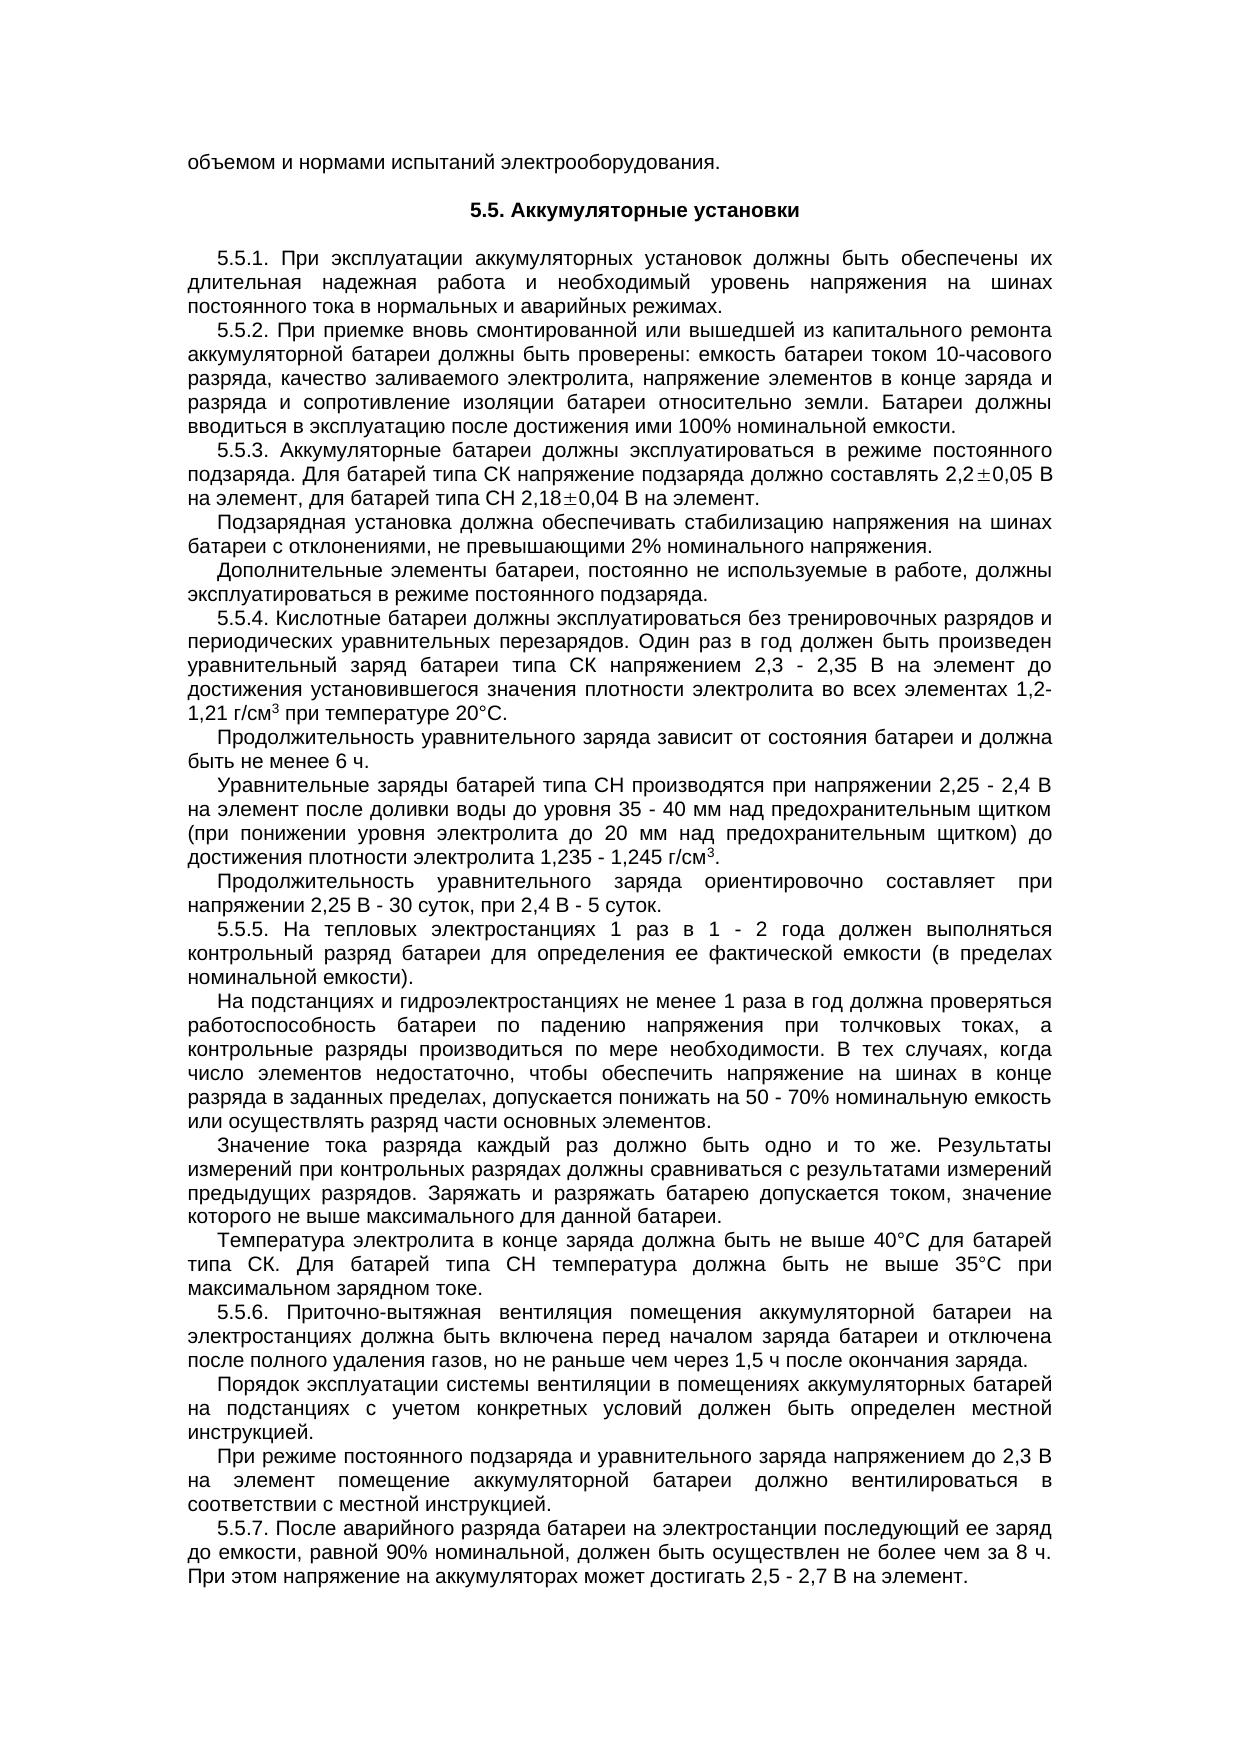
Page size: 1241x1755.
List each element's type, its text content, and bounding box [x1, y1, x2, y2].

text 5.5.4. Кислотные батареи должны эксплуатироваться без тренировочных разрядов и периодических уравнительных перезарядов. Один раз в год должен быть произведен уравнительный заряд батареи типа СК напряжением 2,3 - 2,35 В на элемент до достижения установившегося значения плотности электролита во всех элементах 1,2-1,21 г/см3 при температуре 20°С. [187, 605, 1053, 725]
text Температура электролита в конце заряда должна быть не выше 40°С для батарей типа СК. Для батарей типа СН температура должна быть не выше 35°С при максимальном зарядном токе. [187, 1228, 1053, 1300]
text 5.5.3. Аккумуляторные батареи должны эксплуатироваться в режиме постоянного подзаряда. Для батарей типа СК напряжение подзаряда должно составлять 2,2±0,05 В на элемент, для батарей типа СН 2,18±0,04 В на элемент. [187, 437, 1053, 509]
text Подзарядная установка должна обеспечивать стабилизацию напряжения на шинах батареи с отклонениями, не превышающими 2% номинального напряжения. [187, 509, 1053, 557]
text 5.5.1. При эксплуатации аккумуляторных установок должны быть обеспечены их длительная надежная работа и необходимый уровень напряжения на шинах постоянного тока в нормальных и аварийных режимах. [187, 246, 1053, 318]
text 5.5.2. При приемке вновь смонтированной или вышедшей из капитального ремонта аккумуляторной батареи должны быть проверены: емкость батареи током 10-часового разряда, качество заливаемого электролита, напряжение элементов в конце заряда и разряда и сопротивление изоляции батареи относительно земли. Батареи должны вводиться в эксплуатацию после достижения ими 100% номинальной емкости. [187, 318, 1053, 437]
text При режиме постоянного подзаряда и уравнительного заряда напряжением до 2,3 В на элемент помещение аккумуляторной батареи должно вентилироваться в соответствии с местной инструкцией. [187, 1444, 1053, 1516]
text Значение тока разряда каждый раз должно быть одно и то же. Результаты измерений при контрольных разрядах должны сравниваться с результатами измерений предыдущих разрядов. Заряжать и разряжать батарею допускается током, значение которого не выше максимального для данной батареи. [187, 1132, 1053, 1228]
text Порядок эксплуатации системы вентиляции в помещениях аккумуляторных батарей на подстанциях с учетом конкретных условий должен быть определен местной инструкцией. [187, 1372, 1053, 1444]
text 5.5. Аккумуляторные установки [187, 198, 1053, 222]
text Дополнительные элементы батареи, постоянно не используемые в работе, должны эксплуатироваться в режиме постоянного подзаряда. [187, 557, 1053, 605]
text На подстанциях и гидроэлектростанциях не менее 1 раза в год должна проверяться работоспособность батареи по падению напряжения при толчковых токах, а контрольные разряды производиться по мере необходимости. В тех случаях, когда число элементов недостаточно, чтобы обеспечить напряжение на шинах в конце разряда в заданных пределах, допускается понижать на 50 - 70% номинальную емкость или осуществлять разряд части основных элементов. [187, 989, 1053, 1132]
text 5.5.7. После аварийного разряда батареи на электростанции последующий ее заряд до емкости, равной 90% номинальной, должен быть осуществлен не более чем за 8 ч. При этом напряжение на аккумуляторах может достигать 2,5 - 2,7 В на элемент. [187, 1516, 1053, 1588]
text Продолжительность уравнительного заряда ориентировочно составляет при напряжении 2,25 В - 30 суток, при 2,4 В - 5 суток. [187, 869, 1053, 917]
text Продолжительность уравнительного заряда зависит от состояния батареи и должна быть не менее 6 ч. [187, 725, 1053, 773]
text 5.5.6. Приточно-вытяжная вентиляция помещения аккумуляторной батареи на электростанциях должна быть включена перед началом заряда батареи и отключена после полного удаления газов, но не раньше чем через 1,5 ч после окончания заряда. [187, 1300, 1053, 1372]
text 5.5.5. На тепловых электростанциях 1 раз в 1 - 2 года должен выполняться контрольный разряд батареи для определения ее фактической емкости (в пределах номинальной емкости). [187, 917, 1053, 989]
text объемом и нормами испытаний электрооборудования. [187, 150, 1053, 174]
text Уравнительные заряды батарей типа СН производятся при напряжении 2,25 - 2,4 В на элемент после доливки воды до уровня 35 - 40 мм над предохранительным щитком (при понижении уровня электролита до 20 мм над предохранительным щитком) до достижения плотности электролита 1,235 - 1,245 г/см3. [187, 773, 1053, 869]
